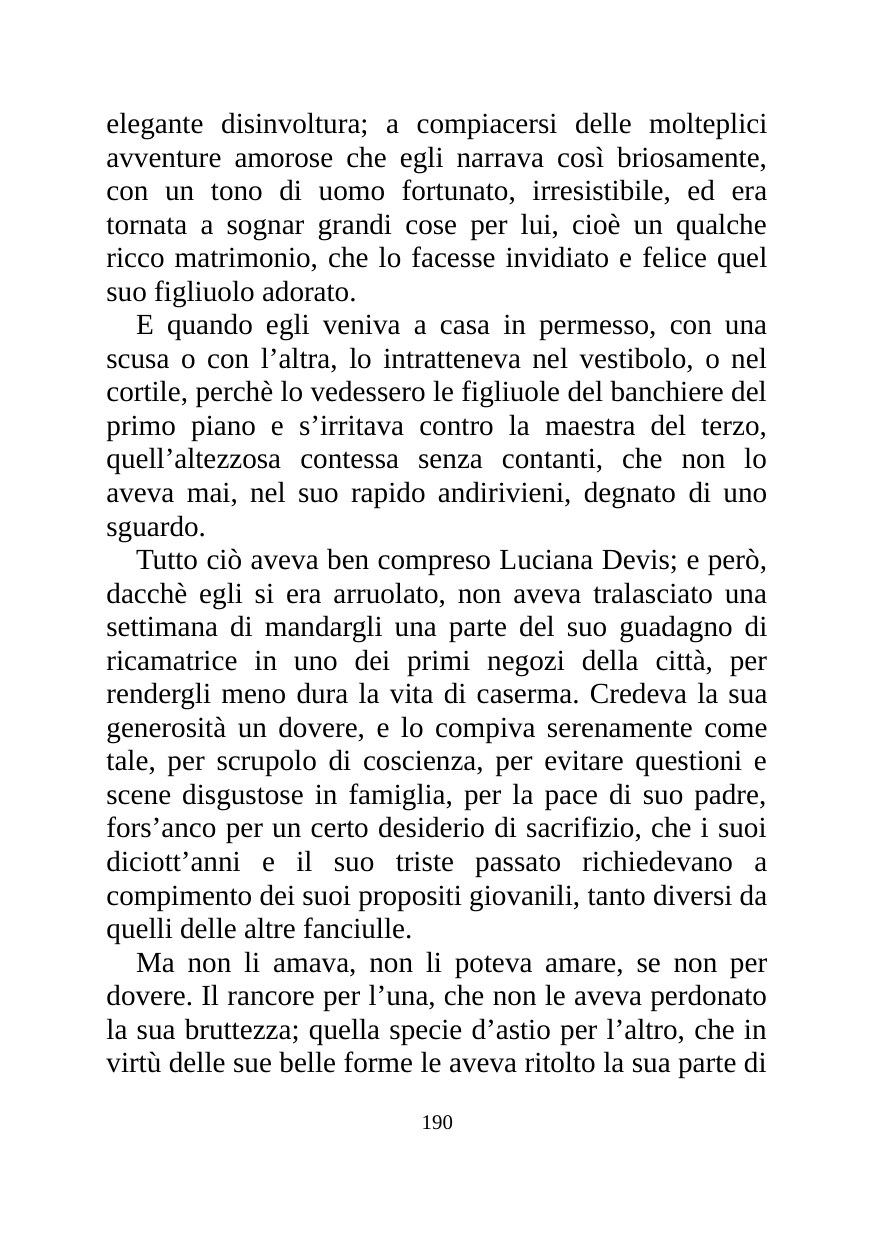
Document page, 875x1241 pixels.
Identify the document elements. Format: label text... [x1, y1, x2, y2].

text E quando egli veniva a casa in permesso, con una scusa o con l’altra, lo intratteneva nel vestibolo, o nel cortile, perchè lo vedessero le figliuole del banchiere del primo piano e s’irritava contro la maestra del terzo, quell’altezzosa contessa senza contanti, che non lo aveva mai, nel suo rapido andirivieni, degnato di uno sguardo. [106, 307, 768, 542]
text elegante disinvoltura; a compiacersi delle molteplici avventure amorose che egli narrava così briosamente, con un tono di uomo fortunato, irresistibile, ed era tornata a sognar grandi cose per lui, cioè un qualche ricco matrimonio, che lo facesse invidiato e felice quel suo figliuolo adorato. [106, 106, 768, 307]
text Ma non li amava, non li poteva amare, se non per dovere. Il rancore per l’una, che non le aveva perdonato la sua bruttezza; quella specie d’astio per l’altro, che in virtù delle sue belle forme le aveva ritolto la sua parte di [106, 945, 768, 1079]
text Tutto ciò aveva ben compreso Luciana Devis; e però, dacchè egli si era arruolato, non aveva tralasciato una settimana di mandargli una parte del suo guadagno di ricamatrice in uno dei primi negozi della città, per rendergli meno dura la vita di caserma. Credeva la sua generosità un dovere, e lo compiva serenamente come tale, per scrupolo di coscienza, per evitare questioni e scene disgustose in famiglia, per la pace di suo padre, fors’anco per un certo desiderio di sacrifizio, che i suoi diciott’anni e il suo triste passato richiedevano a compimento dei suoi propositi giovanili, tanto diversi da quelli delle altre fanciulle. [106, 542, 768, 945]
